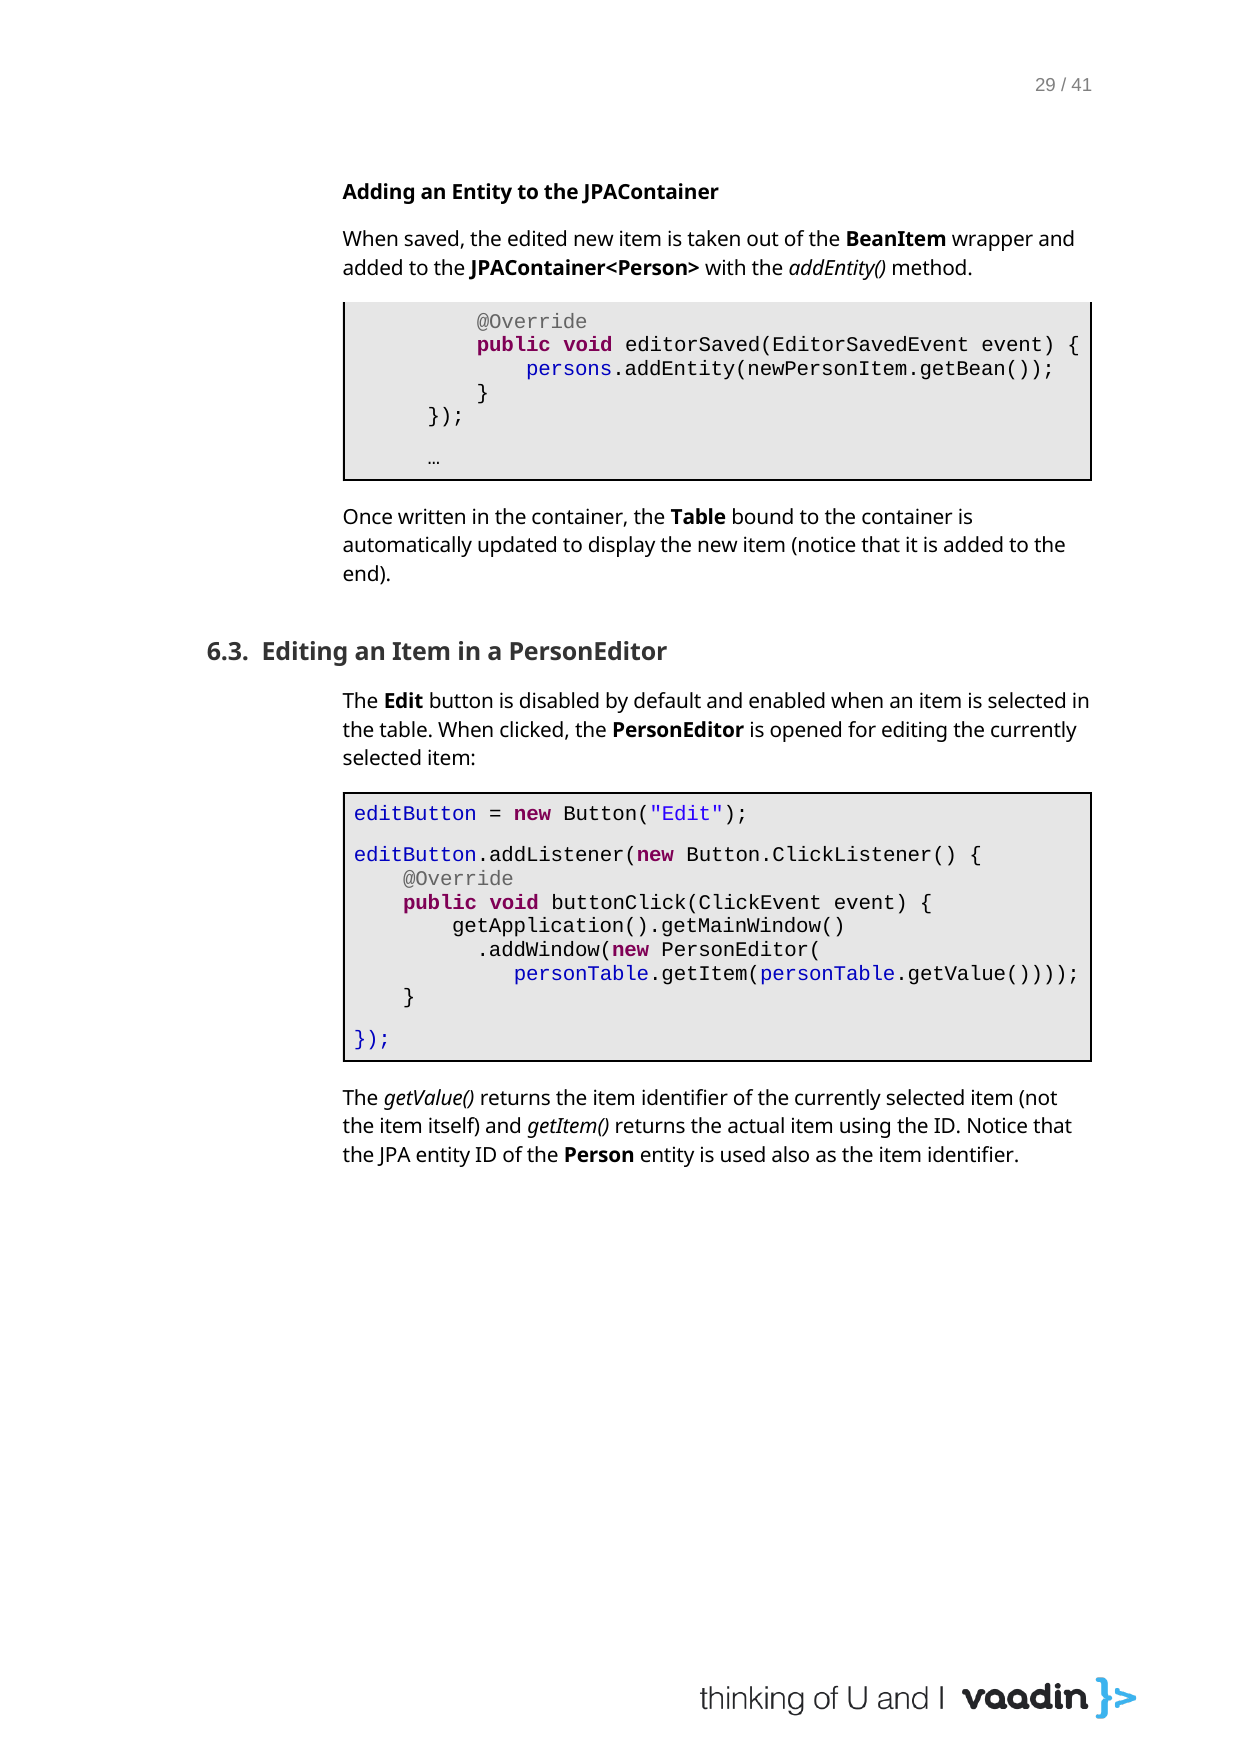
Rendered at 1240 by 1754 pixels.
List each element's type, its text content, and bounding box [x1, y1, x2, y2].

text } [345, 382, 1090, 405]
text public void editorSaved(EditorSavedEvent event) { [345, 334, 1090, 358]
text persons.addEntity(newPersonItem.getBean()); [345, 358, 1090, 382]
text Once written in the container, the Table bound to the container is automatically updated to display the new item (notice that it is added to the end). [342, 502, 1092, 587]
text .addWindow(new PersonEditor( [345, 939, 1090, 963]
picture [699, 1673, 1139, 1721]
text The getValue() returns the item identifier of the currently selected item (not the item itself) and getItem() returns the actual item using the ID. Notice that the JPA entity ID of the Person entity is used also as the item identifier. [342, 1083, 1092, 1168]
subtitle Editing an Item in a PersonEditor [207, 633, 1092, 667]
text editButton.addListener(new Button.ClickListener() { [345, 836, 1090, 868]
text }); [345, 405, 1090, 438]
text … [345, 438, 1090, 479]
text } [345, 986, 1090, 1019]
list When saved, the edited new item is taken out of the BeanItem wrapper and added to the JPAContainer<Person> with the addEntity() method. [342, 224, 1092, 281]
text public void buttonClick(ClickEvent event) { [345, 892, 1090, 915]
list The Edit button is disabled by default and enabled when an item is selected in the table. When clicked, the PersonEditor is opened for editing the currently selected item: [342, 686, 1092, 772]
text personTable.getItem(personTable.getValue()))); [345, 963, 1090, 986]
text editButton = new Button("Edit"); [345, 794, 1090, 836]
text @Override [345, 302, 1090, 334]
text @Override [345, 868, 1090, 892]
text getApplication().getMainWindow() [345, 915, 1090, 939]
text }); [345, 1019, 1090, 1060]
subtitle Adding an Entity to the JPAContainer [342, 177, 1092, 206]
